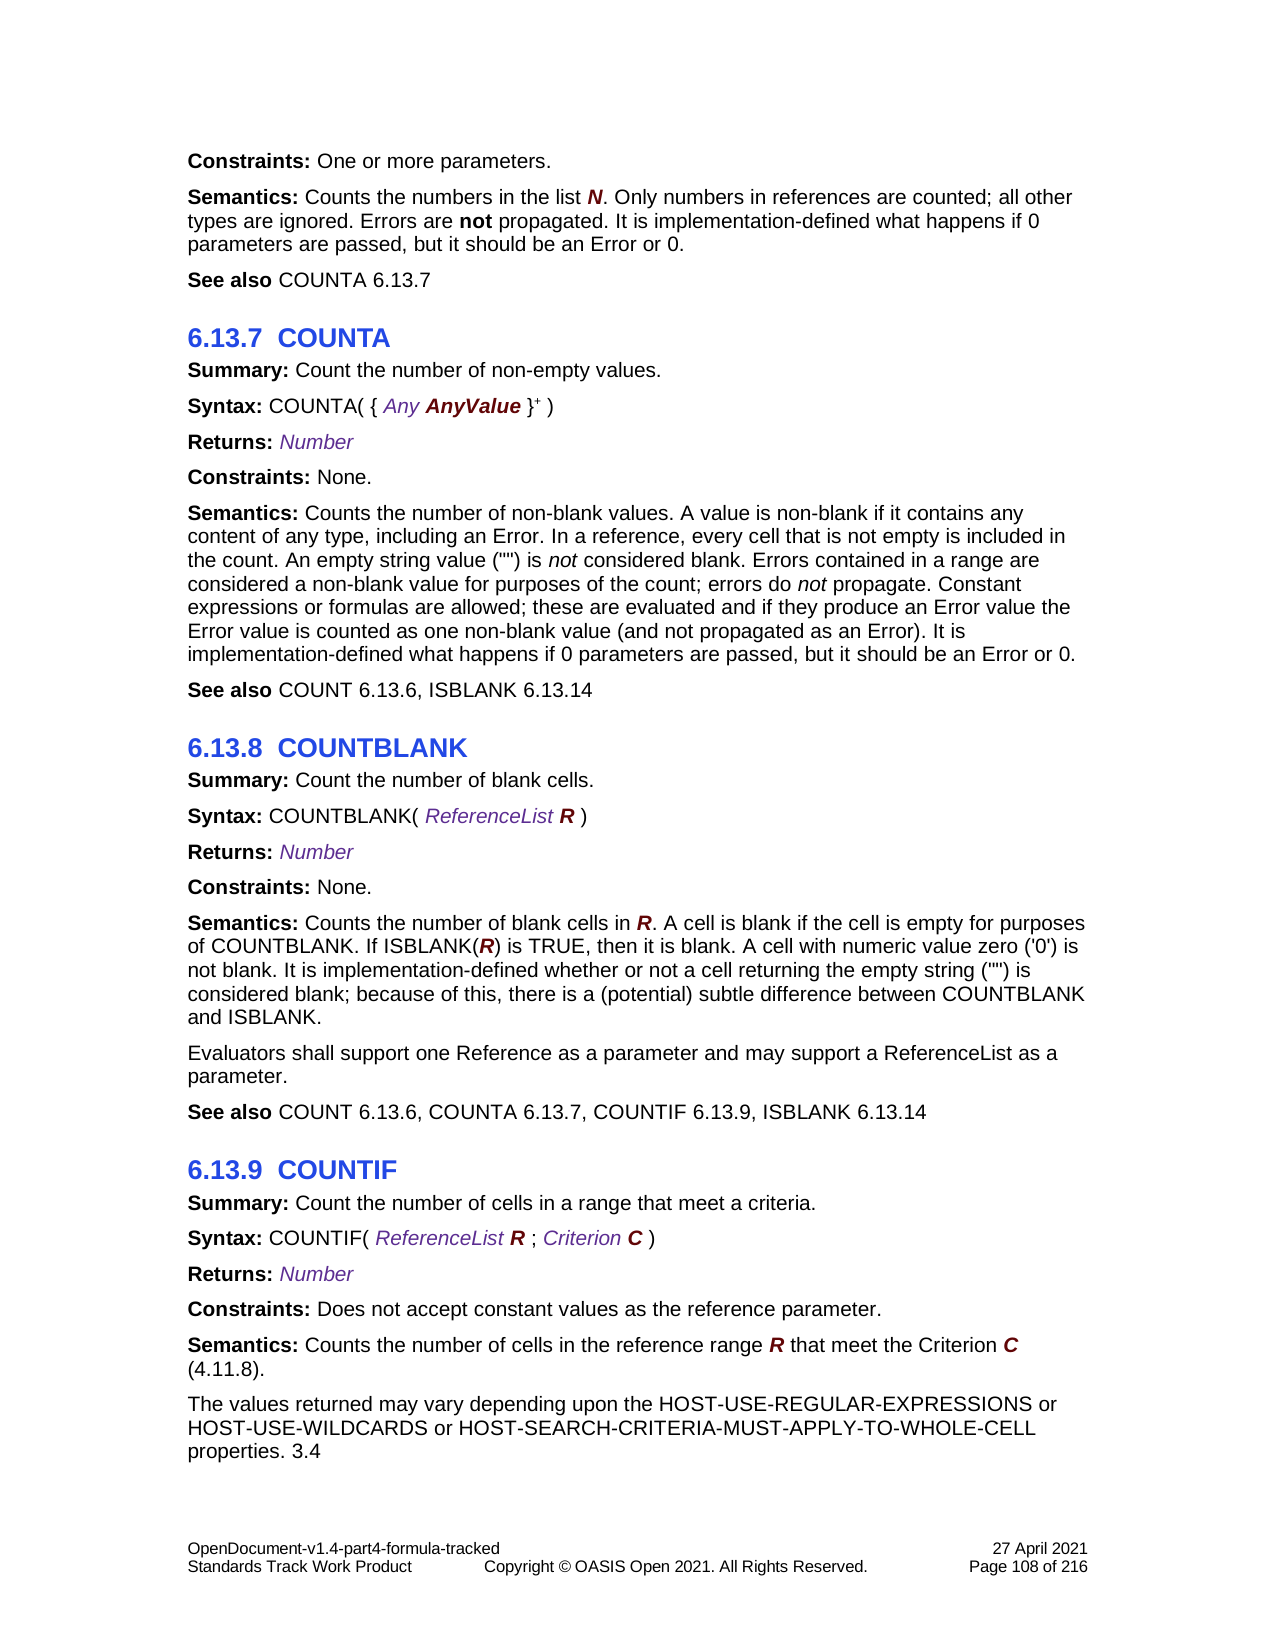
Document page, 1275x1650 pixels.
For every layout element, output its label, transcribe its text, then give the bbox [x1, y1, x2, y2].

text Semantics: Counts the numbers in the list N. Only numbers in references are counted; all other types are ignored. Errors are not propagated. It is implementation-defined what happens if 0 parameters are passed, but it should be an Error or 0. [187, 186, 1088, 256]
text Constraints: Does not accept constant values as the reference parameter. [187, 1298, 1088, 1321]
text Semantics: Counts the number of blank cells in R. A cell is blank if the cell is empty for purposes of COUNTBLANK. If ISBLANK(R) is TRUE, then it is blank. A cell with numeric value zero ('0') is not blank. It is implementation-defined whether or not a cell returning the empty string ("") is considered blank; because of this, there is a (potential) subtle difference between COUNTBLANK and ISBLANK. [187, 911, 1088, 1029]
text Semantics: Counts the number of non-blank values. A value is non-blank if it contains any content of any type, including an Error. In a reference, every cell that is not empty is included in the count. An empty string value ("") is not considered blank. Errors contained in a range are considered a non-blank value for purposes of the count; errors do not propagate. Constant expressions or formulas are allowed; these are evaluated and if they produce an Error value the Error value is counted as one non-blank value (and not propagated as an Error). It is implementation-defined what happens if 0 parameters are passed, but it should be an Error or 0. [187, 501, 1088, 666]
text Evaluators shall support one Reference as a parameter and may support a ReferenceList as a parameter. [187, 1041, 1088, 1088]
text The values returned may vary depending upon the HOST-USE-REGULAR-EXPRESSIONS or HOST-USE-WILDCARDS or HOST-SEARCH-CRITERIA-MUST-APPLY-TO-WHOLE-CELL properties. 3.4 [187, 1393, 1088, 1463]
text Constraints: None. [187, 466, 1088, 489]
subtitle COUNTBLANK [187, 733, 1088, 763]
text See also COUNTA 6.13.7 [187, 268, 1088, 292]
text Returns: Number [187, 430, 1088, 454]
text Returns: Number [187, 1262, 1088, 1286]
text Syntax: COUNTIF( ReferenceList R ; Criterion C ) [187, 1227, 1088, 1250]
text See also COUNT 6.13.6, COUNTA 6.13.7, COUNTIF 6.13.9, ISBLANK 6.13.14 [187, 1100, 1088, 1124]
text Returns: Number [187, 840, 1088, 864]
text Summary: Count the number of non-empty values. [187, 359, 1088, 382]
text Constraints: None. [187, 876, 1088, 899]
text Semantics: Counts the number of cells in the reference range R that meet the Criterion C (4.11.8). [187, 1333, 1088, 1381]
text Summary: Count the number of blank cells. [187, 769, 1088, 792]
text Summary: Count the number of cells in a range that meet a criteria. [187, 1191, 1088, 1214]
text Syntax: COUNTBLANK( ReferenceList R ) [187, 804, 1088, 828]
text See also COUNT 6.13.6, ISBLANK 6.13.14 [187, 678, 1088, 702]
text Syntax: COUNTA( { Any AnyValue }+ ) [187, 394, 1088, 418]
text Constraints: One or more parameters. [187, 150, 1088, 173]
subtitle COUNTA [187, 323, 1088, 353]
subtitle COUNTIF [187, 1155, 1088, 1185]
